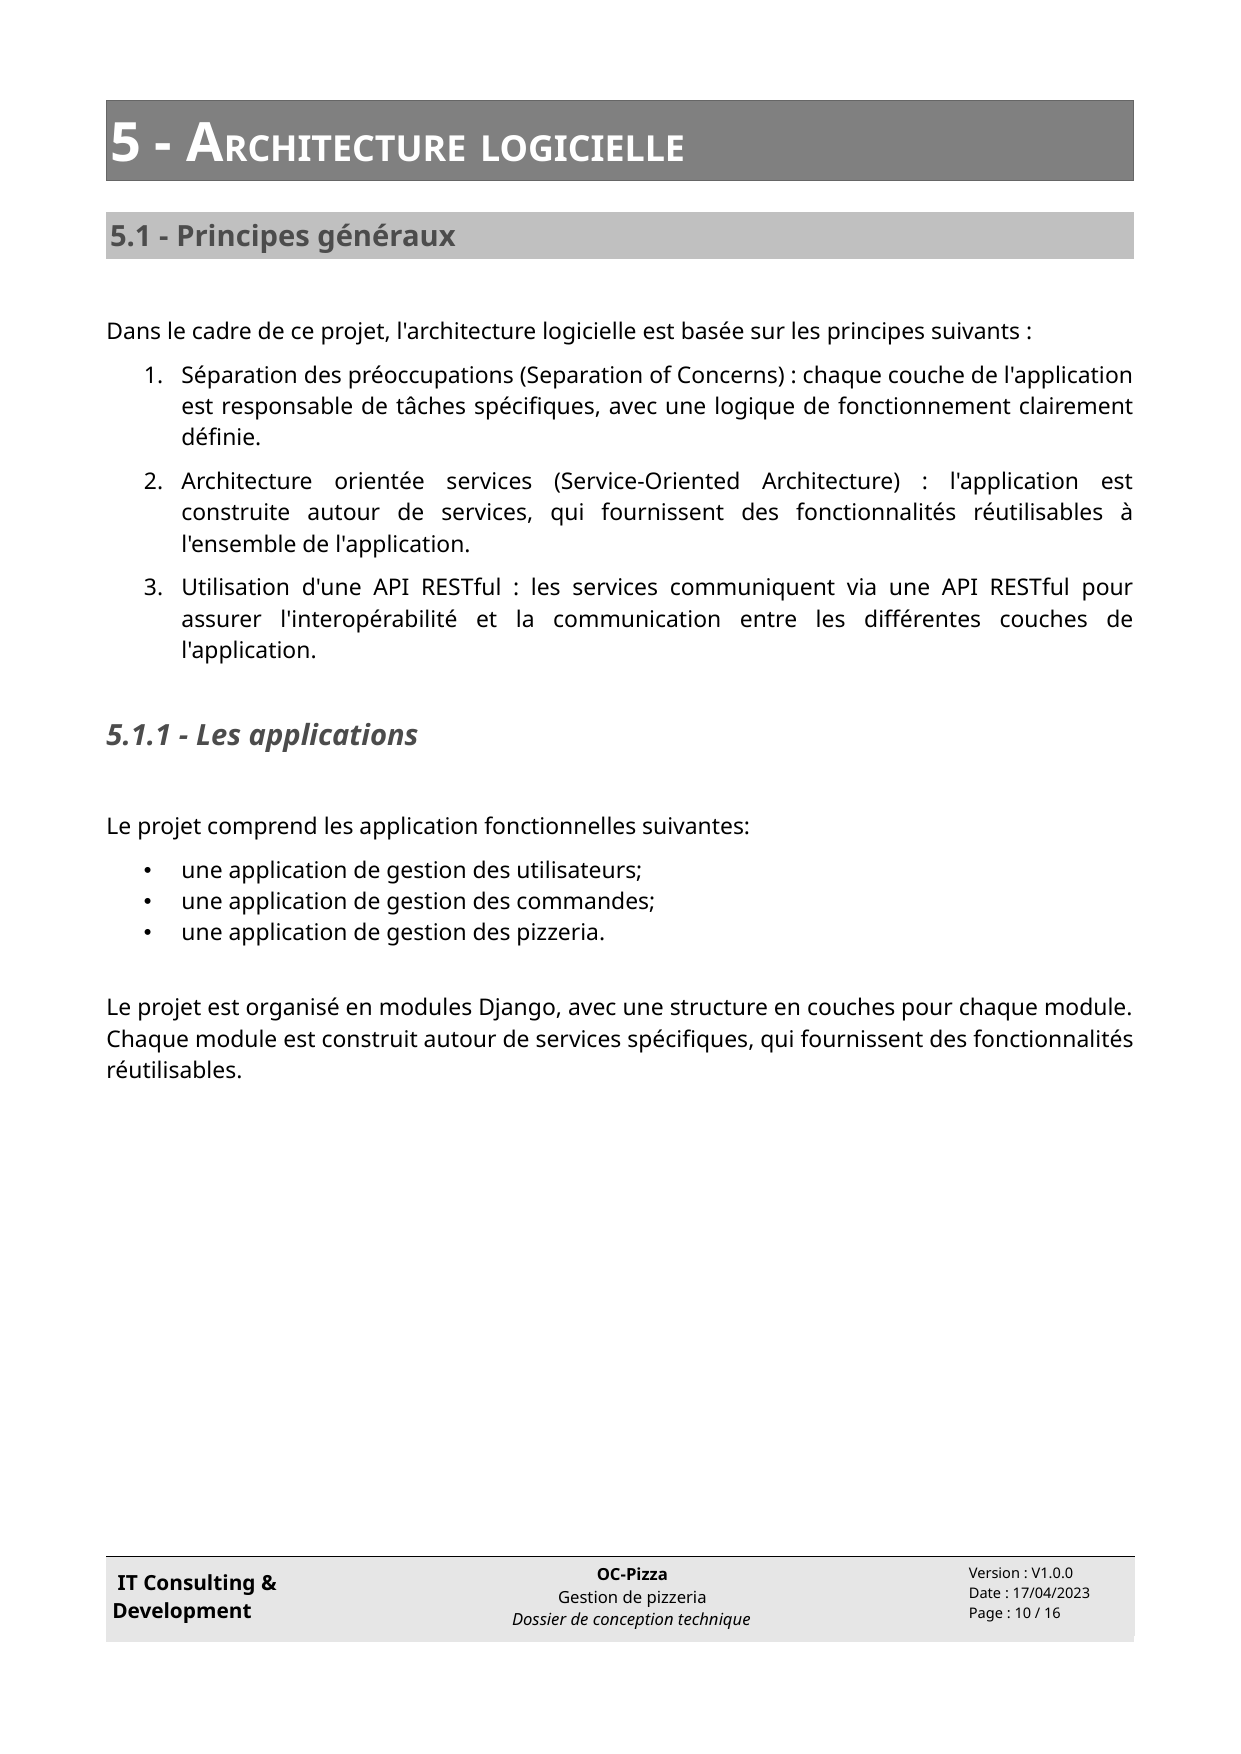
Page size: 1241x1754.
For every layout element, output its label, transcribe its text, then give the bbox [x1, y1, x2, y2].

text Le projet comprend les application fonctionnelles suivantes: [106, 810, 1134, 841]
list Architecture orientée services (Service-Oriented Architecture) : l'application est construite autour de services, qui fournissent des fonctionnalités réutilisables à l'ensemble de l'application. [144, 465, 1134, 559]
subtitle Architecture logicielle [107, 101, 1133, 180]
subtitle Principes généraux [107, 213, 1133, 258]
list une application de gestion des pizzeria. [144, 916, 1134, 947]
list une application de gestion des commandes; [144, 885, 1134, 916]
text Dans le cadre de ce projet, l'architecture logicielle est basée sur les principes suivants : [106, 315, 1134, 346]
list Séparation des préoccupations (Separation of Concerns) : chaque couche de l'application est responsable de tâches spécifiques, avec une logique de fonctionnement clairement définie. [144, 359, 1134, 452]
text Le projet est organisé en modules Django, avec une structure en couches pour chaque module. Chaque module est construit autour de services spécifiques, qui fournissent des fonctionnalités réutilisables. [106, 991, 1134, 1085]
subtitle Les applications [106, 714, 1134, 754]
list Utilisation d'une API RESTful : les services communiquent via une API RESTful pour assurer l'interopérabilité et la communication entre les différentes couches de l'application. [144, 571, 1134, 665]
list une application de gestion des utilisateurs; [144, 854, 1134, 885]
